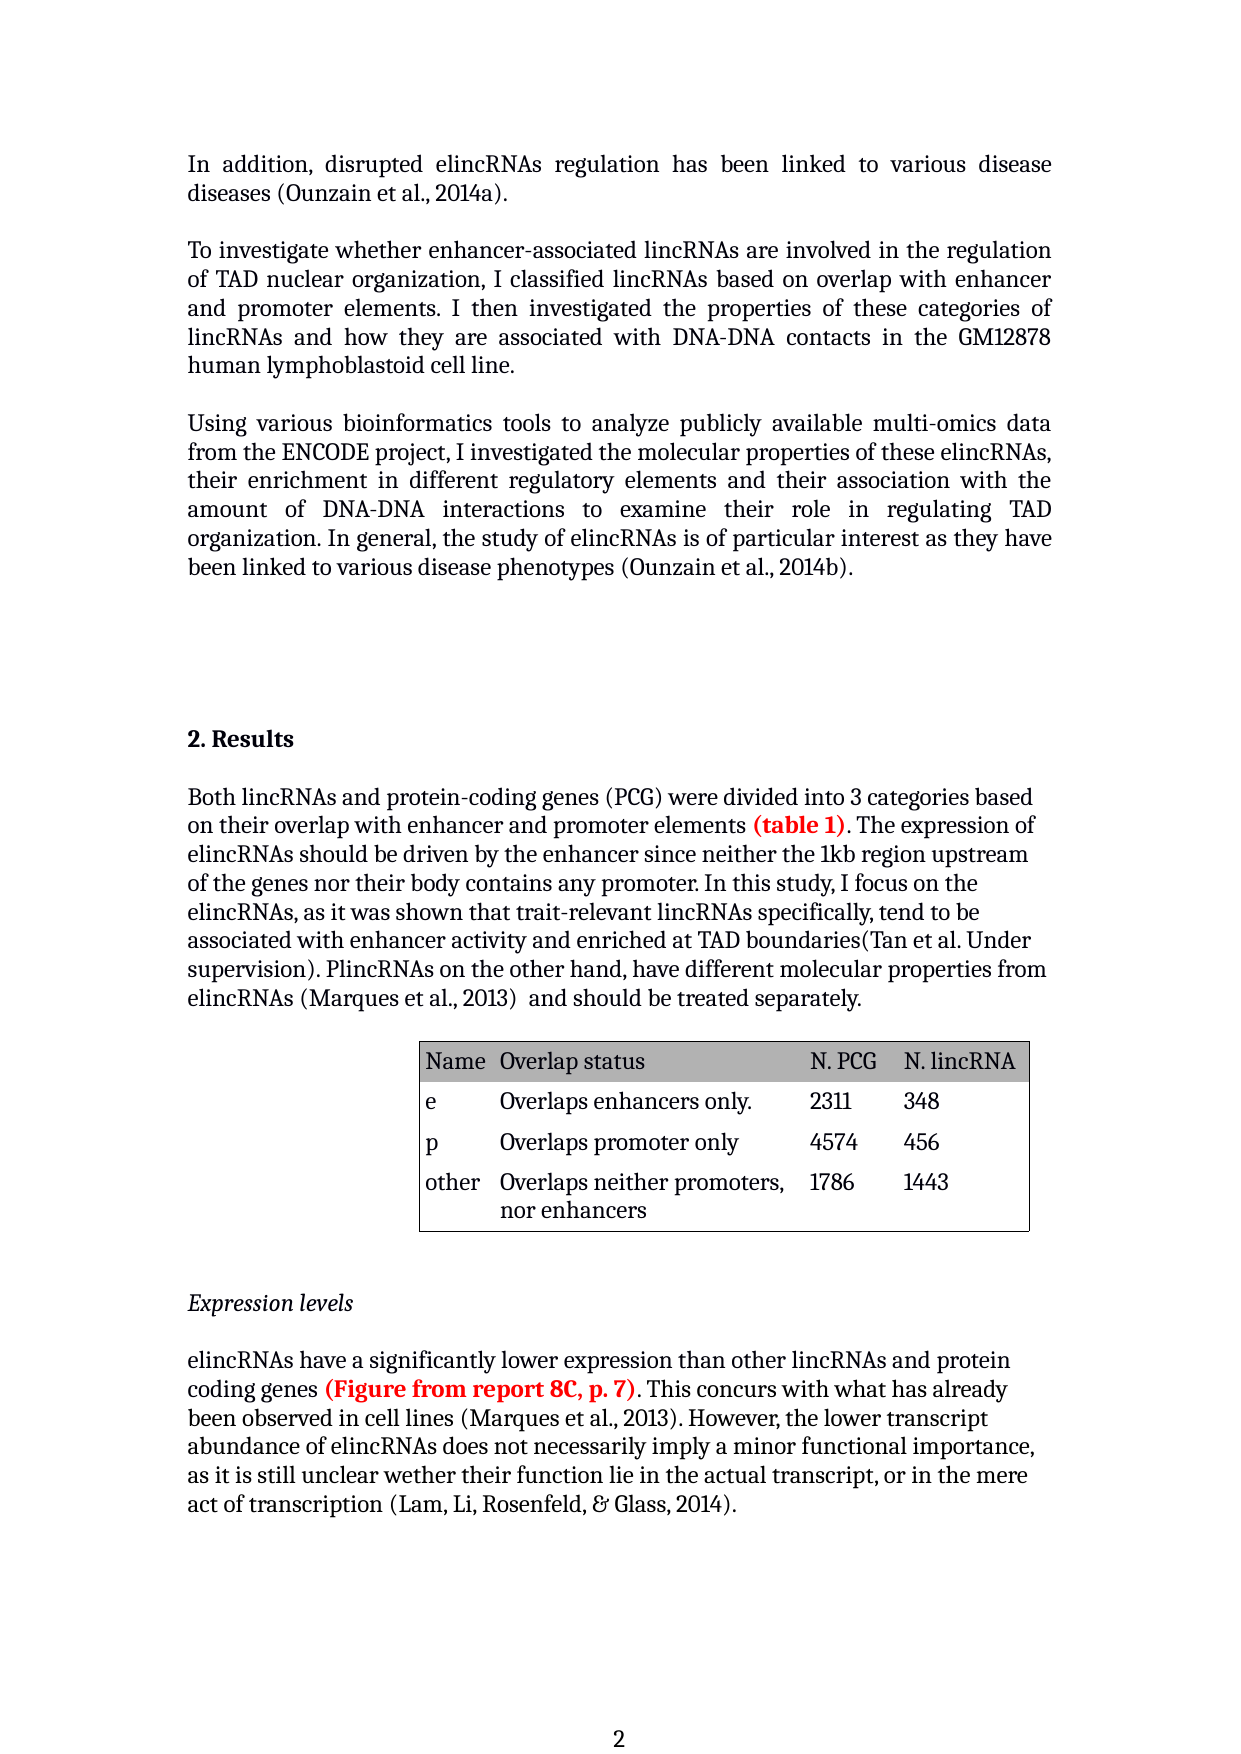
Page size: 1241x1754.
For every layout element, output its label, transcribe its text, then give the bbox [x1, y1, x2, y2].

table_cell 1786 [804, 1162, 898, 1231]
table_cell Overlaps neither promoters, nor enhancers [494, 1162, 804, 1231]
table_cell other [420, 1162, 494, 1231]
table_cell 348 [898, 1082, 1029, 1122]
text Both lincRNAs and protein-coding genes (PCG) were divided into 3 categories based on their overlap with enhancer and promoter elements (table 1). The expression of elincRNAs should be driven by the enhancer since neither the 1kb region upstream of the genes nor their body contains any promoter. In this study, I focus on the elincRNAs, as it was shown that trait-relevant lincRNAs specifically, tend to be associated with enhancer activity and enriched at TAD boundaries(Tan et al. Under supervision). PlincRNAs on the other hand, have different molecular properties from elincRNAs (Marques et al., 2013)⁠ and should be treated separately. [187, 782, 1053, 1012]
table_cell e [420, 1082, 494, 1122]
table_header Name [420, 1042, 494, 1082]
text Expression levels [187, 1288, 1053, 1317]
text In addition, disrupted elincRNAs regulation has been linked to various disease diseases (Ounzain et al., 2014a)⁠. [187, 150, 1053, 207]
table_header N. PCG [804, 1042, 898, 1082]
table_cell Overlaps enhancers only. [494, 1082, 804, 1122]
text 2. Results [187, 725, 1053, 754]
table_header Overlap status [494, 1042, 804, 1082]
table_cell p [420, 1122, 494, 1162]
table_cell Overlaps promoter only [494, 1122, 804, 1162]
text Using various bioinformatics tools to analyze publicly available multi-omics data from the ENCODE project, I investigated the molecular properties of these elincRNAs, their enrichment in different regulatory elements and their association with the amount of DNA-DNA interactions to examine their role in regulating TAD organization. In general, the study of elincRNAs is of particular interest as they have been linked to various disease phenotypes (Ounzain et al., 2014b)⁠. [187, 409, 1053, 581]
table_cell 456 [898, 1122, 1029, 1162]
text To investigate whether enhancer-associated lincRNAs are involved in the regulation of TAD nuclear organization, I classified lincRNAs based on overlap with enhancer and promoter elements. I then investigated the properties of these categories of lincRNAs and how they are associated with DNA-DNA contacts in the GM12878 human lymphoblastoid cell line. [187, 236, 1053, 380]
text elincRNAs have a significantly lower expression than other lincRNAs and protein coding genes (Figure from report 8C, p. 7). This concurs with what has already been observed in cell lines (Marques et al., 2013)⁠. However, the lower transcript abundance of elincRNAs does not necessarily imply a minor functional importance, as it is still unclear wether their function lie in the actual transcript, or in the mere act of transcription (Lam, Li, Rosenfeld, & Glass, 2014)⁠. [187, 1346, 1053, 1518]
table_cell 2311 [804, 1082, 898, 1122]
table_header N. lincRNA [898, 1042, 1029, 1082]
table_cell 4574 [804, 1122, 898, 1162]
table_cell 1443 [898, 1162, 1029, 1231]
